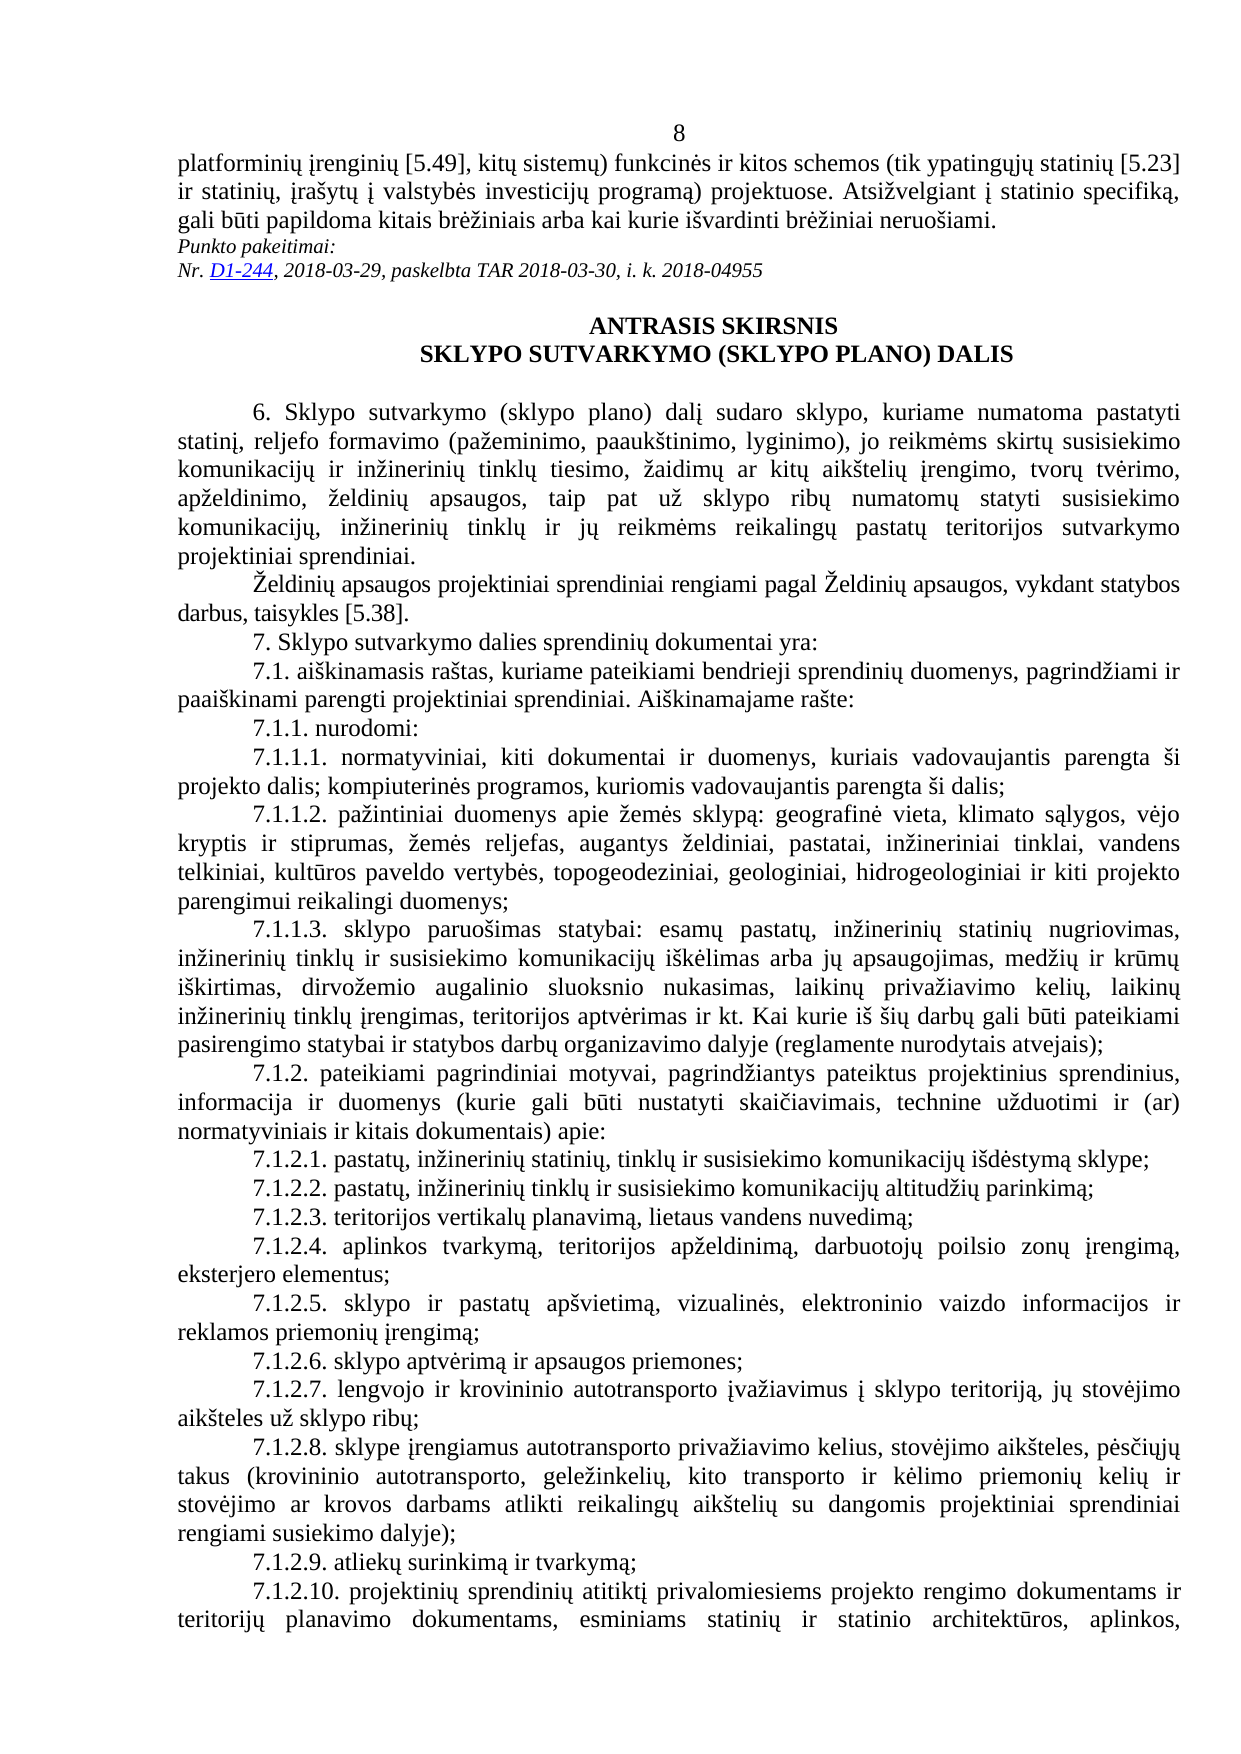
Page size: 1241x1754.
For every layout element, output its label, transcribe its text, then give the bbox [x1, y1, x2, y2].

text 7. Sklypo sutvarkymo dalies sprendinių dokumentai yra: [177, 627, 1181, 656]
text 6. Sklypo sutvarkymo (sklypo plano) dalį sudaro sklypo, kuriame numatoma pastatyti statinį, reljefo formavimo (pažeminimo, paaukštinimo, lyginimo), jo reikmėms skirtų susisiekimo komunikacijų ir inžinerinių tinklų tiesimo, žaidimų ar kitų aikštelių įrengimo, tvorų tvėrimo, apželdinimo, želdinių apsaugos, taip pat už sklypo ribų numatomų statyti susisiekimo komunikacijų, inžinerinių tinklų ir jų reikmėms reikalingų pastatų teritorijos sutvarkymo projektiniai sprendiniai. [177, 397, 1181, 569]
text 7.1.2.10. projektinių sprendinių atitiktį privalomiesiems projekto rengimo dokumentams ir teritorijų planavimo dokumentams, esminiams statinių ir statinio architektūros, aplinkos, [177, 1576, 1181, 1633]
text 7.1.2.1. pastatų, inžinerinių statinių, tinklų ir susisiekimo komunikacijų išdėstymą sklype; [177, 1144, 1181, 1173]
text platforminių įrenginių [5.49], kitų sistemų) funkcinės ir kitos schemos (tik ypatingųjų statinių [5.23] ir statinių, įrašytų į valstybės investicijų programą) projektuose. Atsižvelgiant į statinio specifiką, gali būti papildoma kitais brėžiniais arba kai kurie išvardinti brėžiniai neruošiami. [177, 148, 1181, 234]
text 7.1.2.3. teritorijos vertikalų planavimą, lietaus vandens nuvedimą; [177, 1202, 1181, 1231]
text Želdinių apsaugos projektiniai sprendiniai rengiami pagal Želdinių apsaugos, vykdant statybos darbus, taisykles [5.38]. [177, 569, 1181, 627]
text 7.1.2.2. pastatų, inžinerinių tinklų ir susisiekimo komunikacijų altitudžių parinkimą; [177, 1173, 1181, 1202]
text Nr. D1-244, 2018-03-29, paskelbta TAR 2018-03-30, i. k. 2018-04955 [177, 258, 1181, 282]
text 7.1.1. nurodomi: [177, 713, 1181, 742]
text 7.1.2.9. atliekų surinkimą ir tvarkymą; [177, 1547, 1181, 1576]
text 7.1. aiškinamasis raštas, kuriame pateikiami bendrieji sprendinių duomenys, pagrindžiami ir paaiškinami parengti projektiniai sprendiniai. Aiškinamajame rašte: [177, 656, 1181, 713]
text SKLYPO SUTVARKYMO (SKLYPO PLANO) DALIS [177, 339, 1181, 368]
text 7.1.1.2. pažintiniai duomenys apie žemės sklypą: geografinė vieta, klimato sąlygos, vėjo kryptis ir stiprumas, žemės reljefas, augantys želdiniai, pastatai, inžineriniai tinklai, vandens telkiniai, kultūros paveldo vertybės, topogeodeziniai, geologiniai, hidrogeologiniai ir kiti projekto parengimui reikalingi duomenys; [177, 799, 1181, 914]
text 7.1.1.1. normatyviniai, kiti dokumentai ir duomenys, kuriais vadovaujantis parengta ši projekto dalis; kompiuterinės programos, kuriomis vadovaujantis parengta ši dalis; [177, 742, 1181, 799]
text Punkto pakeitimai: [177, 234, 1181, 258]
text ANTRASIS SKIRSNIS [177, 311, 1181, 339]
text 7.1.2.5. sklypo ir pastatų apšvietimą, vizualinės, elektroninio vaizdo informacijos ir reklamos priemonių įrengimą; [177, 1288, 1181, 1346]
text 7.1.2.8. sklype įrengiamus autotransporto privažiavimo kelius, stovėjimo aikšteles, pėsčiųjų takus (krovininio autotransporto, geležinkelių, kito transporto ir kėlimo priemonių kelių ir stovėjimo ar krovos darbams atlikti reikalingų aikštelių su dangomis projektiniai sprendiniai rengiami susiekimo dalyje); [177, 1432, 1181, 1547]
text 7.1.1.3. sklypo paruošimas statybai: esamų pastatų, inžinerinių statinių nugriovimas, inžinerinių tinklų ir susisiekimo komunikacijų iškėlimas arba jų apsaugojimas, medžių ir krūmų iškirtimas, dirvožemio augalinio sluoksnio nukasimas, laikinų privažiavimo kelių, laikinų inžinerinių tinklų įrengimas, teritorijos aptvėrimas ir kt. Kai kurie iš šių darbų gali būti pateikiami pasirengimo statybai ir statybos darbų organizavimo dalyje (reglamente nurodytais atvejais); [177, 914, 1181, 1058]
text 7.1.2.7. lengvojo ir krovininio autotransporto įvažiavimus į sklypo teritoriją, jų stovėjimo aikšteles už sklypo ribų; [177, 1374, 1181, 1432]
text 7.1.2. pateikiami pagrindiniai motyvai, pagrindžiantys pateiktus projektinius sprendinius, informacija ir duomenys (kurie gali būti nustatyti skaičiavimais, technine užduotimi ir (ar) normatyviniais ir kitais dokumentais) apie: [177, 1058, 1181, 1144]
text 7.1.2.6. sklypo aptvėrimą ir apsaugos priemones; [177, 1346, 1181, 1374]
text 7.1.2.4. aplinkos tvarkymą, teritorijos apželdinimą, darbuotojų poilsio zonų įrengimą, eksterjero elementus; [177, 1231, 1181, 1288]
